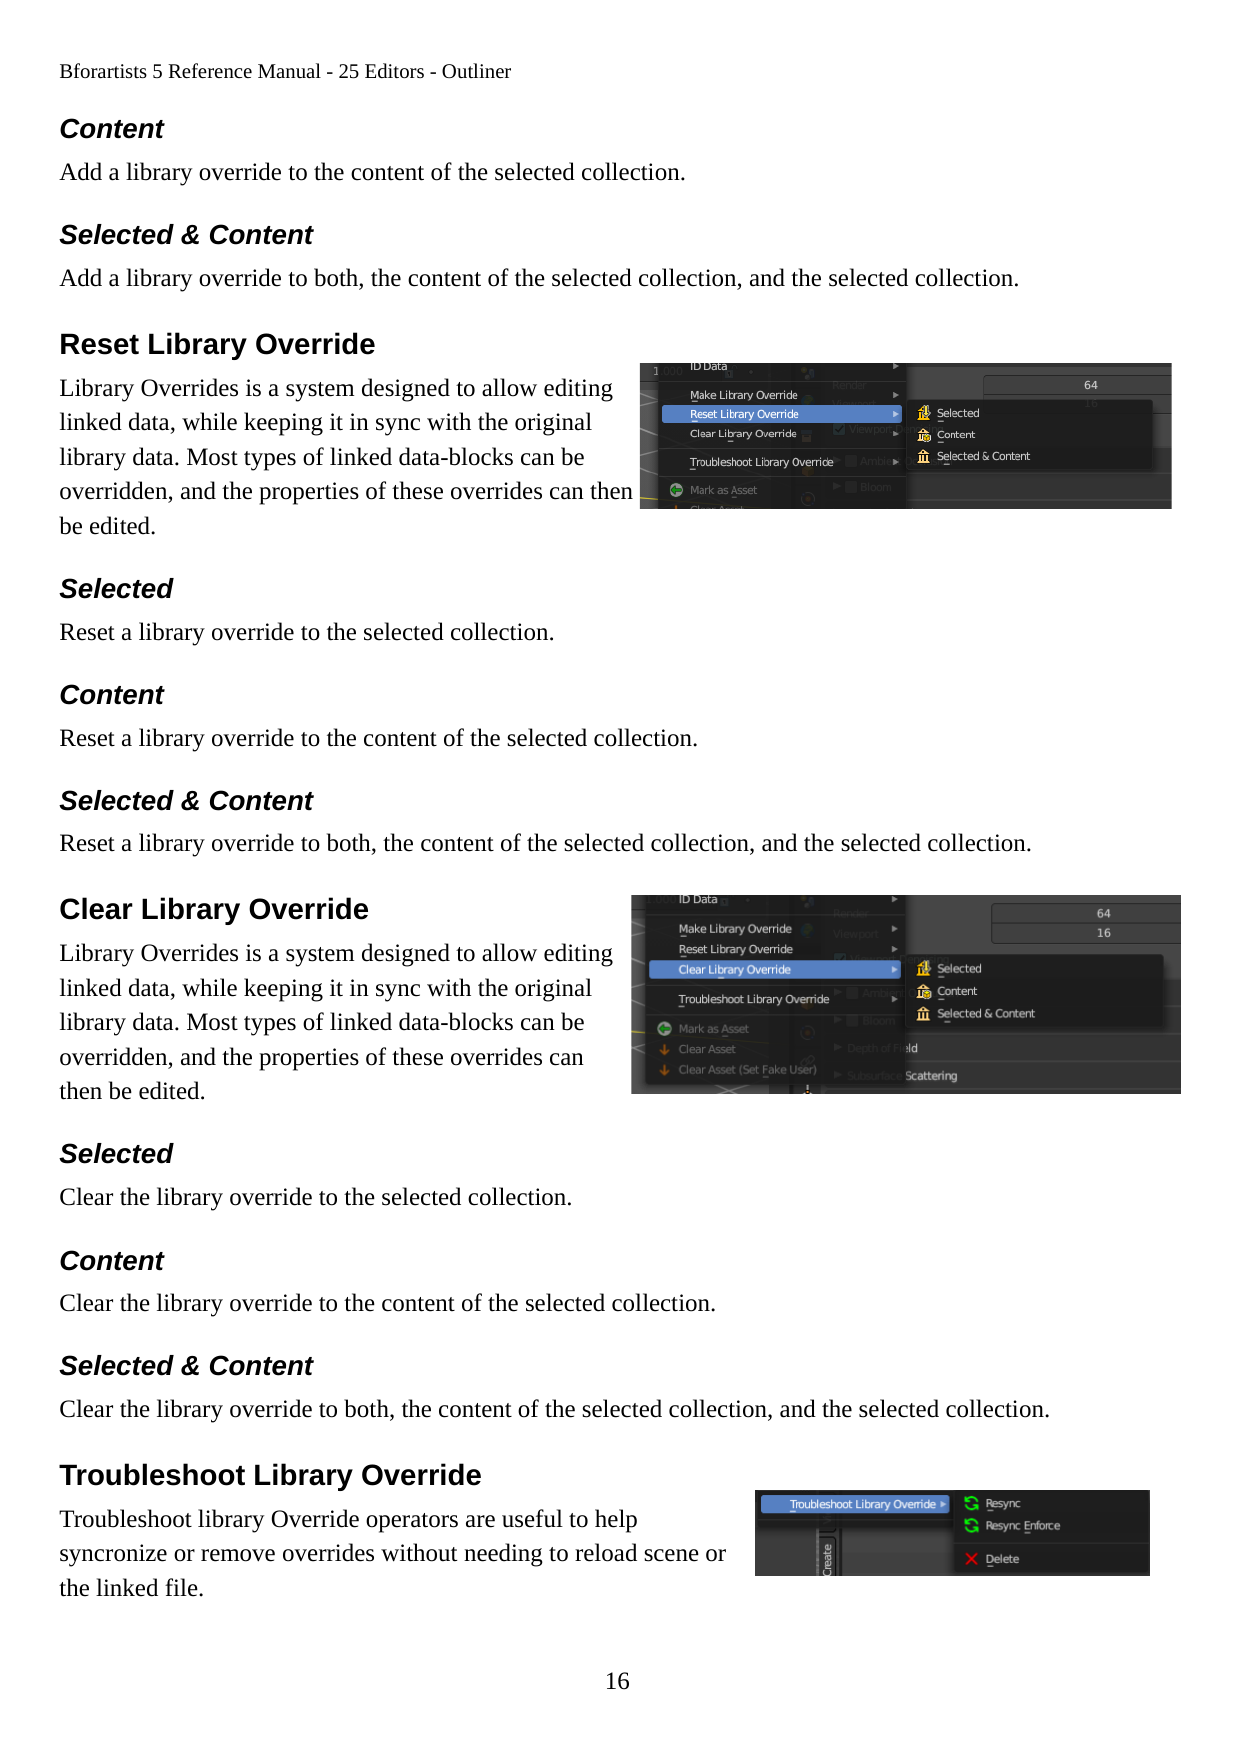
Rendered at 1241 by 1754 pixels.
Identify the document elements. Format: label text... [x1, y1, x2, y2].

text Reset a library override to the selected collection. [59, 617, 1181, 645]
text Troubleshoot library Override operators are useful to help syncronize or remove overrides without needing to reload scene or the linked file. [59, 1504, 1181, 1602]
text Reset a library override to the content of the selected collection. [59, 723, 1181, 751]
text Library Overrides is a system designed to allow editing linked data, while keeping it in sync with the original library data. Most types of linked data-blocks can be overridden, and the properties of these overrides can then be edited. [59, 938, 1181, 1105]
text Clear the library override to the content of the selected collection. [59, 1288, 1181, 1317]
picture [639, 363, 1172, 509]
text Add a library override to both, the content of the selected collection, and the selected collection. [59, 263, 1181, 292]
subtitle Clear Library Override [59, 892, 1181, 926]
subtitle Content [59, 113, 1181, 144]
subtitle Content [59, 1244, 1181, 1276]
text Clear the library override to the selected collection. [59, 1182, 1181, 1211]
text Library Overrides is a system designed to allow editing linked data, while keeping it in sync with the original library data. Most types of linked data-blocks can be overridden, and the properties of these overrides can then be edited. [59, 373, 1181, 539]
subtitle Content [59, 678, 1181, 710]
text Reset a library override to both, the content of the selected collection, and the selected collection. [59, 828, 1181, 857]
subtitle Selected [59, 1138, 1181, 1170]
subtitle Selected & Content [59, 218, 1181, 250]
subtitle Selected & Content [59, 1350, 1181, 1382]
subtitle Selected & Content [59, 784, 1181, 816]
picture [631, 895, 1181, 1094]
text Clear the library override to both, the content of the selected collection, and the selected collection. [59, 1394, 1181, 1423]
subtitle Selected [59, 572, 1181, 604]
text Add a library override to the content of the selected collection. [59, 157, 1181, 186]
picture [755, 1490, 1150, 1576]
subtitle Reset Library Override [59, 327, 1181, 360]
subtitle Troubleshoot Library Override [59, 1458, 1181, 1492]
